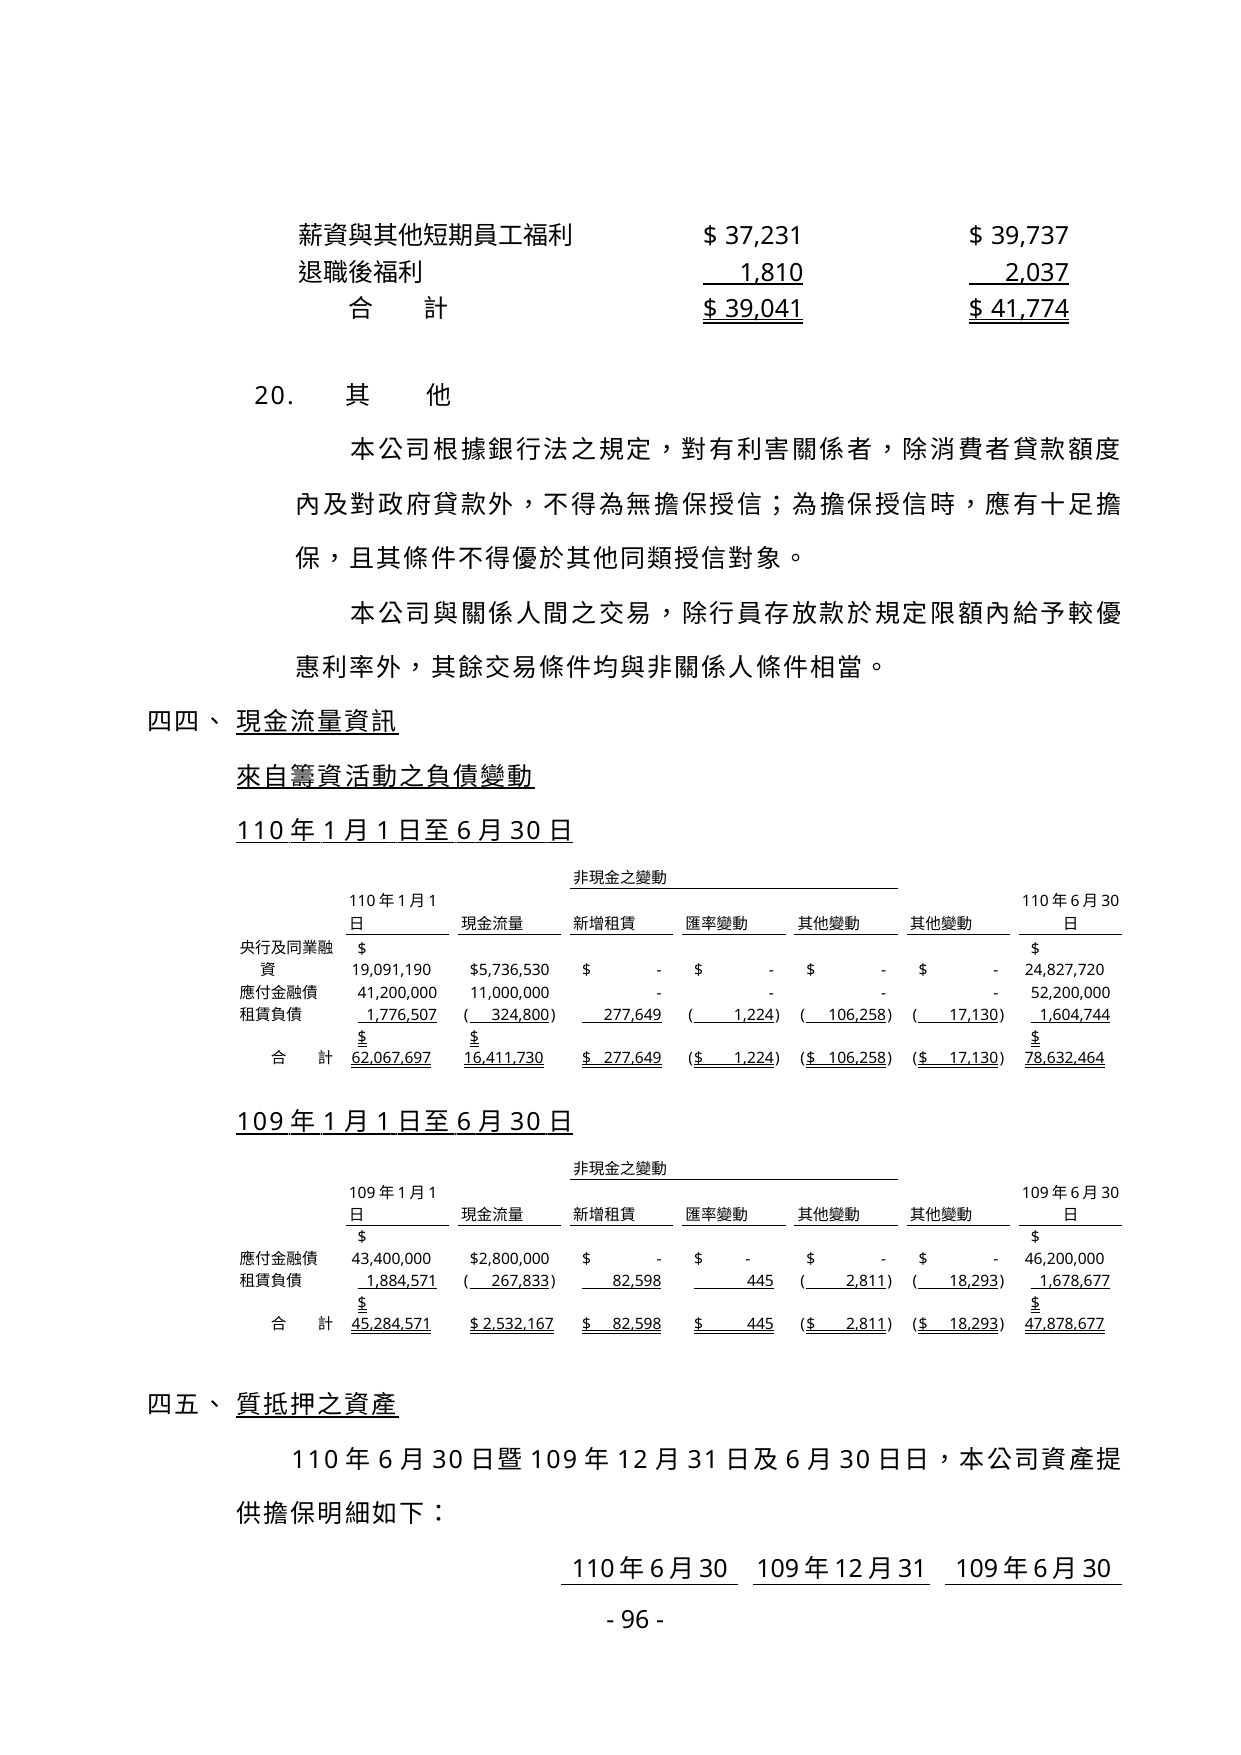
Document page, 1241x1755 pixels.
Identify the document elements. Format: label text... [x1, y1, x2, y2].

table_cell $ 46,200,000 [1019, 1226, 1122, 1269]
table_cell [786, 1225, 794, 1269]
table_cell 其他變動 [907, 1179, 1010, 1225]
table_cell [449, 1025, 458, 1068]
table_cell 合 計 [236, 1291, 337, 1334]
text 來自籌資活動之負債變動 [236, 756, 1122, 792]
table_header [337, 1156, 346, 1179]
table_cell [898, 1291, 907, 1334]
table_cell [591, 215, 650, 252]
table_header [236, 865, 337, 887]
table_cell 應付金融債 [236, 1225, 337, 1269]
table_cell 1,810 [650, 252, 856, 288]
table_cell [898, 1269, 907, 1291]
table_cell [1010, 980, 1019, 1003]
table_cell [786, 1180, 794, 1225]
table_cell 薪資與其他短期員工福利 [295, 215, 591, 252]
table_cell 1,776,507 [346, 1003, 449, 1025]
table_cell $ 2,532,167 [458, 1291, 561, 1334]
table_cell [337, 1269, 346, 1291]
table_cell $ 2,800,000 [458, 1226, 561, 1269]
table_cell $ - [907, 1226, 1010, 1269]
table_cell 其他變動 [794, 1180, 898, 1225]
table_cell 應付金融債 [236, 980, 337, 1003]
table_cell $ - [794, 1226, 898, 1269]
table_header [458, 1156, 561, 1179]
table_cell ( $ 2,811 ) [794, 1291, 898, 1334]
table_cell $ 16,411,730 [458, 1025, 561, 1068]
table_cell [337, 1025, 346, 1068]
table_cell 41,200,000 [346, 980, 449, 1003]
table_cell [1010, 934, 1019, 980]
table_cell $ - [570, 935, 673, 980]
text 110年6月30日暨109年12月31日及6月30日日，本公司資產提供擔保明細如下： [236, 1439, 1122, 1530]
table_header [907, 865, 1010, 887]
table_cell 匯率變動 [682, 889, 786, 934]
table_cell [673, 1291, 682, 1334]
table_cell [898, 888, 907, 934]
table_cell 11,000,000 [458, 980, 561, 1003]
table_cell [561, 1003, 570, 1025]
table_cell [561, 980, 570, 1003]
table_cell [898, 1225, 907, 1269]
table_cell - [907, 980, 1010, 1003]
table_cell [673, 1025, 682, 1068]
table_cell [591, 252, 650, 288]
table_header [449, 1156, 458, 1179]
table_cell $ - [682, 1226, 786, 1269]
table_cell 445 [682, 1269, 786, 1291]
table_header [1019, 1156, 1122, 1179]
table_cell [786, 934, 794, 980]
table_cell - [794, 980, 898, 1003]
table_cell 匯率變動 [682, 1180, 786, 1225]
table_cell $ 43,400,000 [346, 1226, 449, 1269]
table_header [236, 1548, 546, 1584]
table_cell [898, 934, 907, 980]
table_header [1019, 865, 1122, 887]
table_cell 新增租賃 [570, 889, 673, 934]
text 109年1月1日至6月30日 [236, 1102, 1122, 1138]
table_cell ( 18,293 ) [907, 1269, 1010, 1291]
table_cell 277,649 [570, 1003, 673, 1025]
table_cell 合 計 [295, 288, 591, 324]
table_cell 1,884,571 [346, 1269, 449, 1291]
table_cell 租賃負債 [236, 1003, 337, 1025]
table_cell ( $ 106,258 ) [794, 1025, 898, 1068]
table_header [236, 1156, 337, 1179]
table_cell [449, 888, 458, 934]
table_cell $ 62,067,697 [346, 1025, 449, 1068]
table_cell [786, 1025, 794, 1068]
table_cell 新增租賃 [570, 1180, 673, 1225]
table_cell [673, 889, 682, 934]
table_cell [673, 1225, 682, 1269]
text 本公司根據銀行法之規定，對有利害關係者，除消費者貸款額度內及對政府貸款外，不得為無擔保授信；為擔保授信時，應有十足擔保，且其條件不得優於其他同類授信對象。 [295, 430, 1122, 575]
table_cell [1010, 888, 1019, 934]
table_cell [673, 934, 682, 980]
table_cell $ 82,598 [570, 1291, 673, 1334]
table_cell 109年6月30日 [1019, 1179, 1122, 1225]
table_cell [449, 1003, 458, 1025]
table_cell [786, 980, 794, 1003]
table_cell $ 78,632,464 [1019, 1025, 1122, 1068]
table_cell 合 計 [236, 1025, 337, 1068]
table_header [346, 865, 449, 887]
text 四四、 現金流量資訊 [148, 702, 1122, 738]
table_cell ( 1,224 ) [682, 1003, 786, 1025]
table_cell [449, 980, 458, 1003]
table_cell $ - [794, 935, 898, 980]
text 110年1月1日至6月30日 [236, 811, 1122, 847]
table_cell ( 106,258 ) [794, 1003, 898, 1025]
table_cell [1010, 1025, 1019, 1068]
table_cell [786, 889, 794, 934]
table_cell 109年1月1日 [346, 1179, 449, 1225]
table_cell - [682, 980, 786, 1003]
table_cell ( 2,811 ) [794, 1269, 898, 1291]
table_cell 租賃負債 [236, 1269, 337, 1291]
table_cell $ 445 [682, 1291, 786, 1334]
table_header [449, 865, 458, 887]
table_header [898, 865, 907, 887]
table_header [1010, 1156, 1019, 1179]
table_cell [898, 1179, 907, 1225]
table_header [346, 1156, 449, 1179]
table_cell [449, 1225, 458, 1269]
table_cell $ 19,091,190 [346, 935, 449, 980]
table_header [546, 1548, 561, 1584]
table_header [930, 1548, 944, 1584]
table_cell $ 24,827,720 [1019, 935, 1122, 980]
table_cell [236, 1179, 337, 1225]
table_cell 退職後福利 [295, 252, 591, 288]
table_cell [898, 1025, 907, 1068]
table_header [458, 865, 561, 887]
table_cell [337, 1179, 346, 1225]
table_cell [337, 1291, 346, 1334]
table_cell 52,200,000 [1019, 980, 1122, 1003]
table_cell [673, 980, 682, 1003]
table_cell [898, 1003, 907, 1025]
table_cell 其他變動 [907, 888, 1010, 934]
table_cell $ 277,649 [570, 1025, 673, 1068]
table_header [561, 865, 570, 887]
table_cell [786, 1291, 794, 1334]
table_cell [449, 1291, 458, 1334]
table_cell $ - [682, 935, 786, 980]
text 20. 其 他 [254, 376, 1122, 412]
table_cell [561, 1179, 570, 1225]
table_cell 1,678,677 [1019, 1269, 1122, 1291]
table_cell [449, 934, 458, 980]
table_header [337, 865, 346, 887]
table_header [561, 1156, 570, 1179]
table_header 非現金之變動 [570, 1156, 898, 1179]
table_cell 82,598 [570, 1269, 673, 1291]
table_header [898, 1156, 907, 1179]
text 四五、 質抵押之資產 [148, 1385, 1122, 1421]
table_cell ( $ 1,224 ) [682, 1025, 786, 1068]
table_cell [1010, 1225, 1019, 1269]
table_header [907, 1156, 1010, 1179]
table_cell [449, 1179, 458, 1225]
table_cell $ - [907, 935, 1010, 980]
table_header [1010, 865, 1019, 887]
table_cell [337, 1225, 346, 1269]
table_cell $ 45,284,571 [346, 1291, 449, 1334]
table_cell ( 17,130 ) [907, 1003, 1010, 1025]
table_cell [786, 1269, 794, 1291]
table_cell [786, 1003, 794, 1025]
table_cell [449, 1269, 458, 1291]
table_cell ( $ 17,130 ) [907, 1025, 1010, 1068]
table_cell $ 41,774 [915, 288, 1122, 324]
table_cell 其他變動 [794, 889, 898, 934]
table_cell [561, 1291, 570, 1334]
table_cell [561, 1025, 570, 1068]
table_cell [898, 980, 907, 1003]
table_cell ( 324,800 ) [458, 1003, 561, 1025]
table_cell [673, 1003, 682, 1025]
table_cell [337, 888, 346, 934]
table_cell [1010, 1003, 1019, 1025]
table_cell $ 39,041 [650, 288, 856, 324]
table_cell [561, 888, 570, 934]
table_cell ( $ 18,293 ) [907, 1291, 1010, 1334]
table_cell [1010, 1291, 1019, 1334]
table_cell [561, 1269, 570, 1291]
table_header 非現金之變動 [570, 865, 898, 887]
table_header [738, 1548, 753, 1584]
table_cell 2,037 [915, 252, 1122, 288]
table_cell [1010, 1269, 1019, 1291]
table_cell [673, 1180, 682, 1225]
table_cell [561, 934, 570, 980]
table_header 110年6月30 [561, 1548, 738, 1584]
table_cell $ 47,878,677 [1019, 1291, 1122, 1334]
table_cell [591, 288, 650, 324]
table_cell [236, 888, 337, 934]
table_header 109年12月31 [753, 1548, 930, 1584]
table_cell $ 5,736,530 [458, 935, 561, 980]
table_cell [337, 934, 346, 980]
table_cell [856, 215, 915, 252]
table_cell 現金流量 [458, 888, 561, 934]
table_cell [673, 1269, 682, 1291]
table_cell [856, 288, 915, 324]
table_cell $ 37,231 [650, 215, 856, 252]
table_cell - [570, 980, 673, 1003]
table_cell $ 39,737 [915, 215, 1122, 252]
table_cell [561, 1225, 570, 1269]
table_cell [337, 1003, 346, 1025]
table_header 109年6月30 [945, 1548, 1122, 1584]
table_cell [1010, 1179, 1019, 1225]
table_cell [856, 252, 915, 288]
table_cell 110年6月30日 [1019, 888, 1122, 934]
table_cell ( 267,833 ) [458, 1269, 561, 1291]
table_cell [337, 980, 346, 1003]
text 本公司與關係人間之交易，除行員存放款於規定限額內給予較優惠利率外，其餘交易條件均與非關係人條件相當。 [295, 593, 1122, 684]
table_cell 現金流量 [458, 1179, 561, 1225]
table_cell 央行及同業融資 [236, 934, 337, 980]
table_cell $ - [570, 1226, 673, 1269]
table_cell 1,604,744 [1019, 1003, 1122, 1025]
table_cell 110年1月1日 [346, 888, 449, 934]
